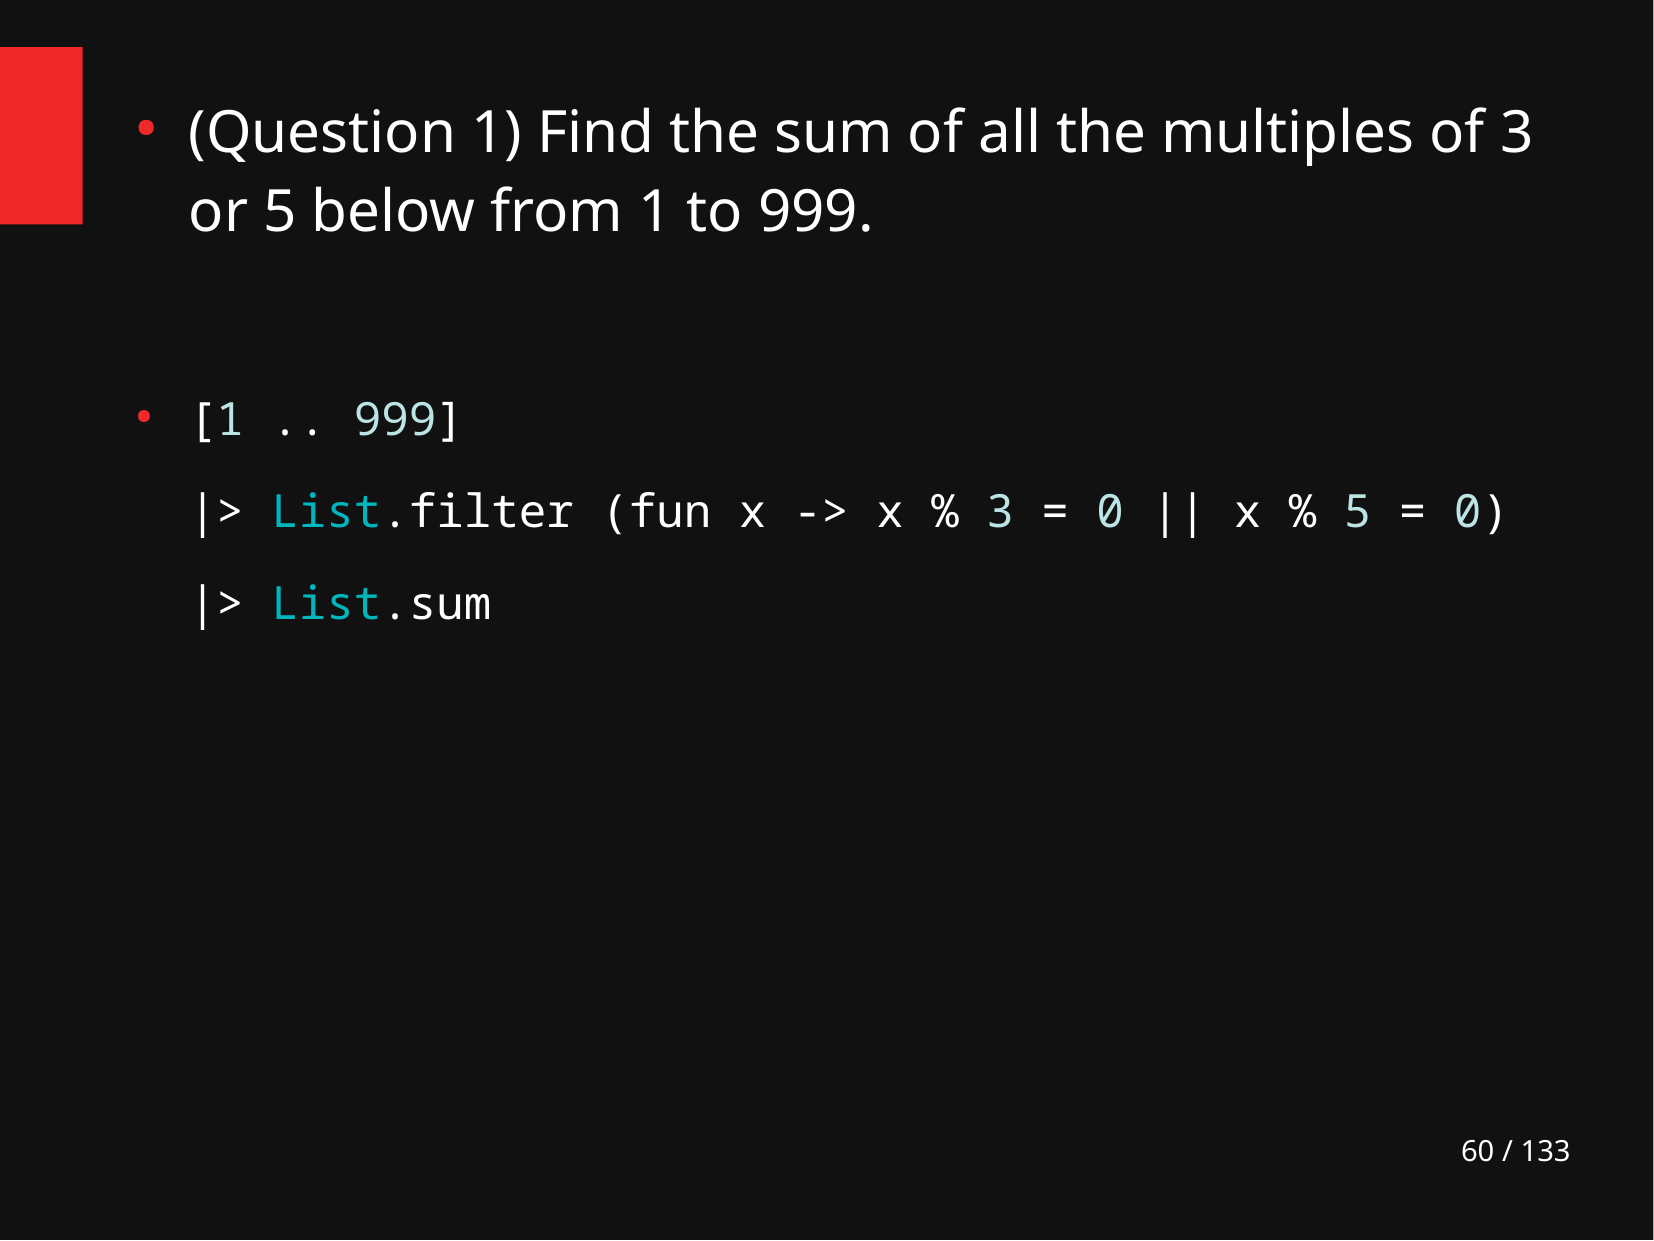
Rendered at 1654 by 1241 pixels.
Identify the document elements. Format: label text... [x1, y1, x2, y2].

list (Question 1) Find the sum of all the multiples of 3 or 5 below from 1 to 999. [1 .. 999] |> List.filter (fun x -> x % 3 = 0 || x % 5 = 0) |> List.sum [118, 90, 1536, 1074]
